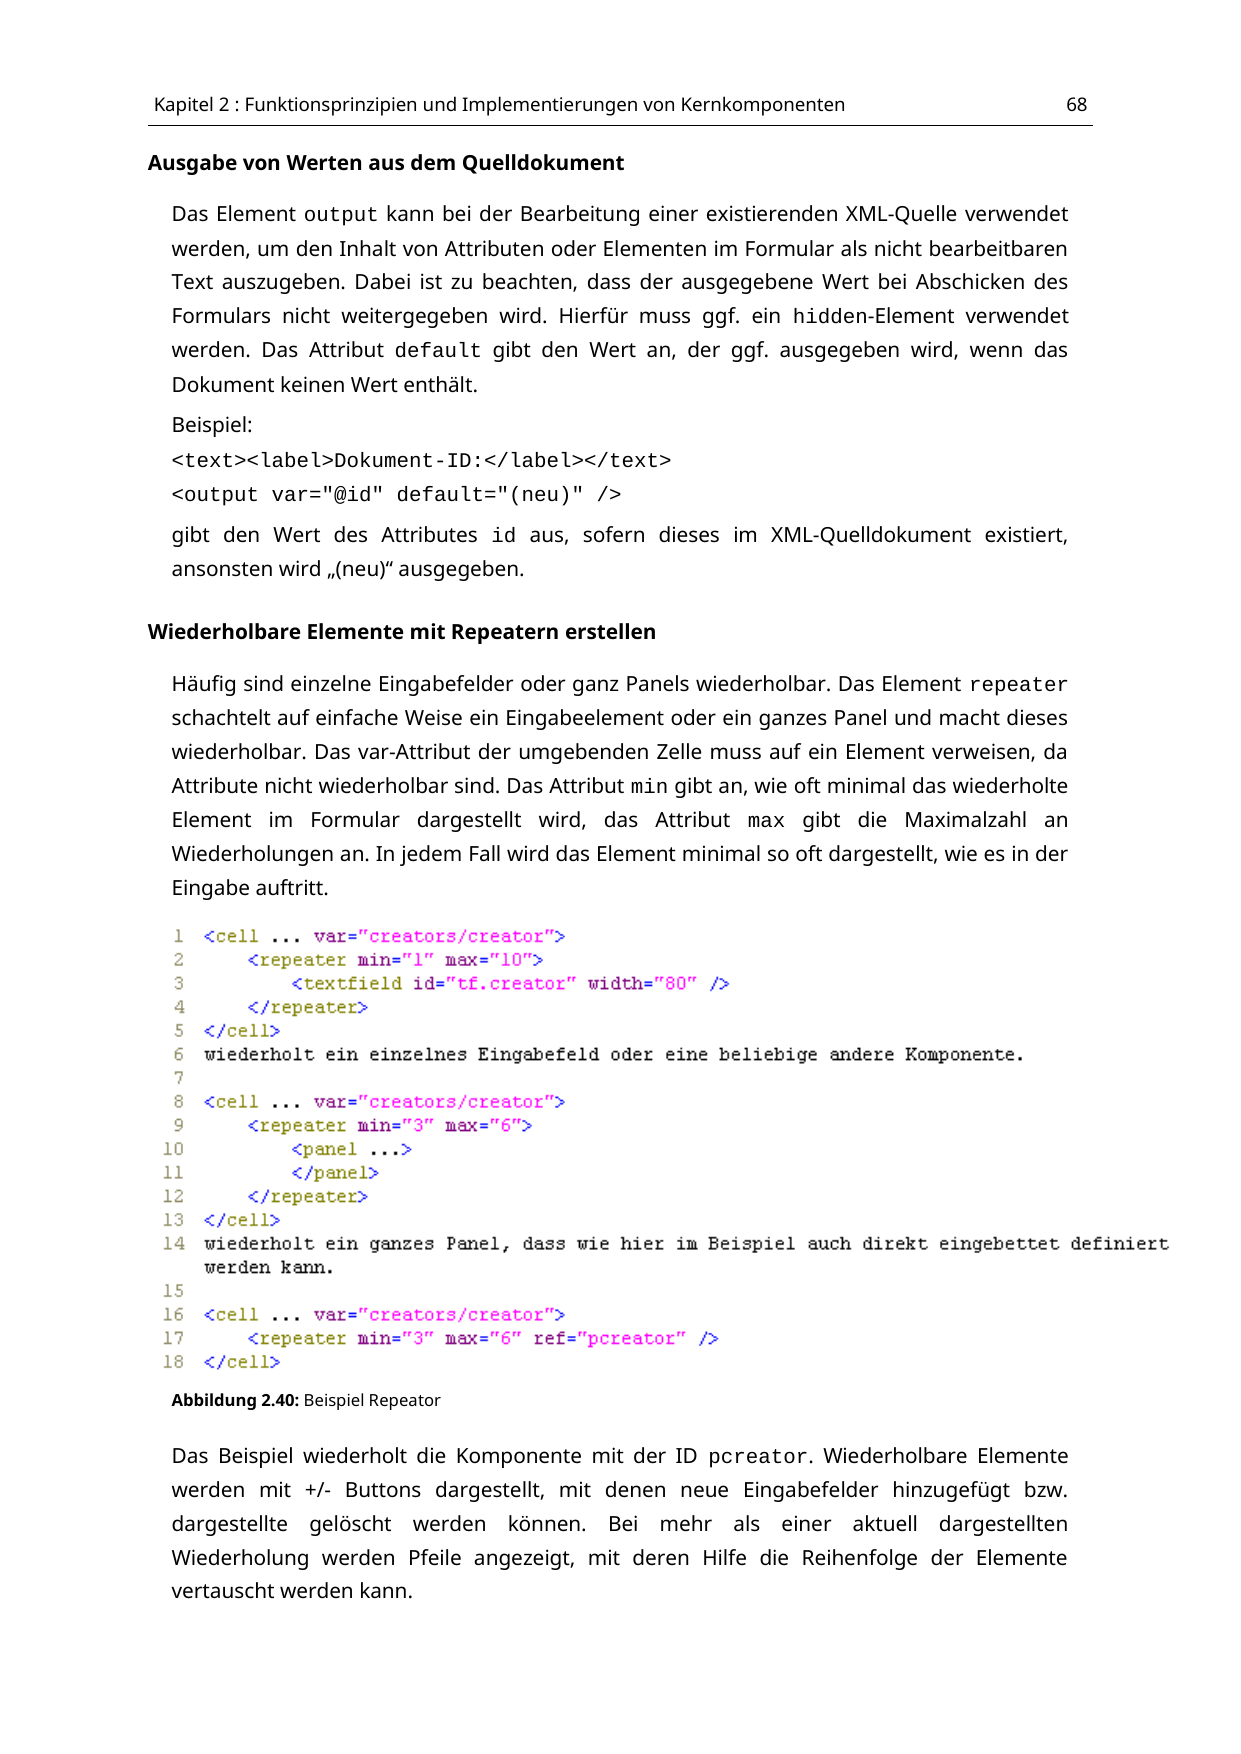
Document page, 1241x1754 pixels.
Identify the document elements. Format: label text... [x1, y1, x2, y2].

text [171, 913, 1069, 925]
text Beispiel: [171, 410, 1069, 438]
subtitle Wiederholbare Elemente mit Repeatern erstellen [148, 617, 1092, 646]
text <output var="@id" default="(neu)" /> [171, 484, 1069, 508]
text Häufig sind einzelne Eingabefelder oder ganz Panels wiederholbar. Das Element repeater schachtelt auf einfache Weise ein Eingabeelement oder ein ganzes Panel und macht dieses wiederholbar. Das var-Attribut der umgebenden Zelle muss auf ein Element verweisen, da Attribute nicht wiederholbar sind. Das Attribut min gibt an, wie oft minimal das wiederholte Element im Formular dargestellt wird, das Attribut max gibt die Maximalzahl an Wiederholungen an. In jedem Fall wird das Element minimal so oft dargestellt, wie es in der Eingabe auftritt. [171, 669, 1069, 901]
text <text><label>Dokument-ID:</label></text> [171, 450, 1069, 473]
subtitle Ausgabe von Werten aus dem Quelldokument [148, 148, 1092, 176]
text Das Beispiel wiederholt die Komponente mit der ID pcreator. Wiederholbare Elemente werden mit +/- Buttons dargestellt, mit denen neue Eingabefelder hinzugefügt bzw. dargestellte gelöscht werden können. Bei mehr als einer aktuell dargestellten Wiederholung werden Pfeile angezeigt, mit deren Hilfe die Reihenfolge der Elemente vertauscht werden kann. [148, 1373, 1069, 1605]
text Das Element output kann bei der Bearbeitung einer existierenden XML-Quelle verwendet werden, um den Inhalt von Attributen oder Elementen im Formular als nicht bearbeitbaren Text auszugeben. Dabei ist zu beachten, dass der ausgegebene Wert bei Abschicken des Formulars nicht weitergegeben wird. Hierfür muss ggf. ein hidden-Element verwendet werden. Das Attribut default gibt den Wert an, der ggf. ausgegeben wird, wenn das Dokument keinen Wert enthält. [171, 199, 1069, 398]
text Abbildung 2.40: Beispiel Repeator [171, 1373, 1166, 1412]
text gibt den Wert des Attributes id aus, sofern dieses im XML-Quelldokument existiert, ansonsten wird „(neu)“ ausgegeben. [171, 520, 1069, 582]
